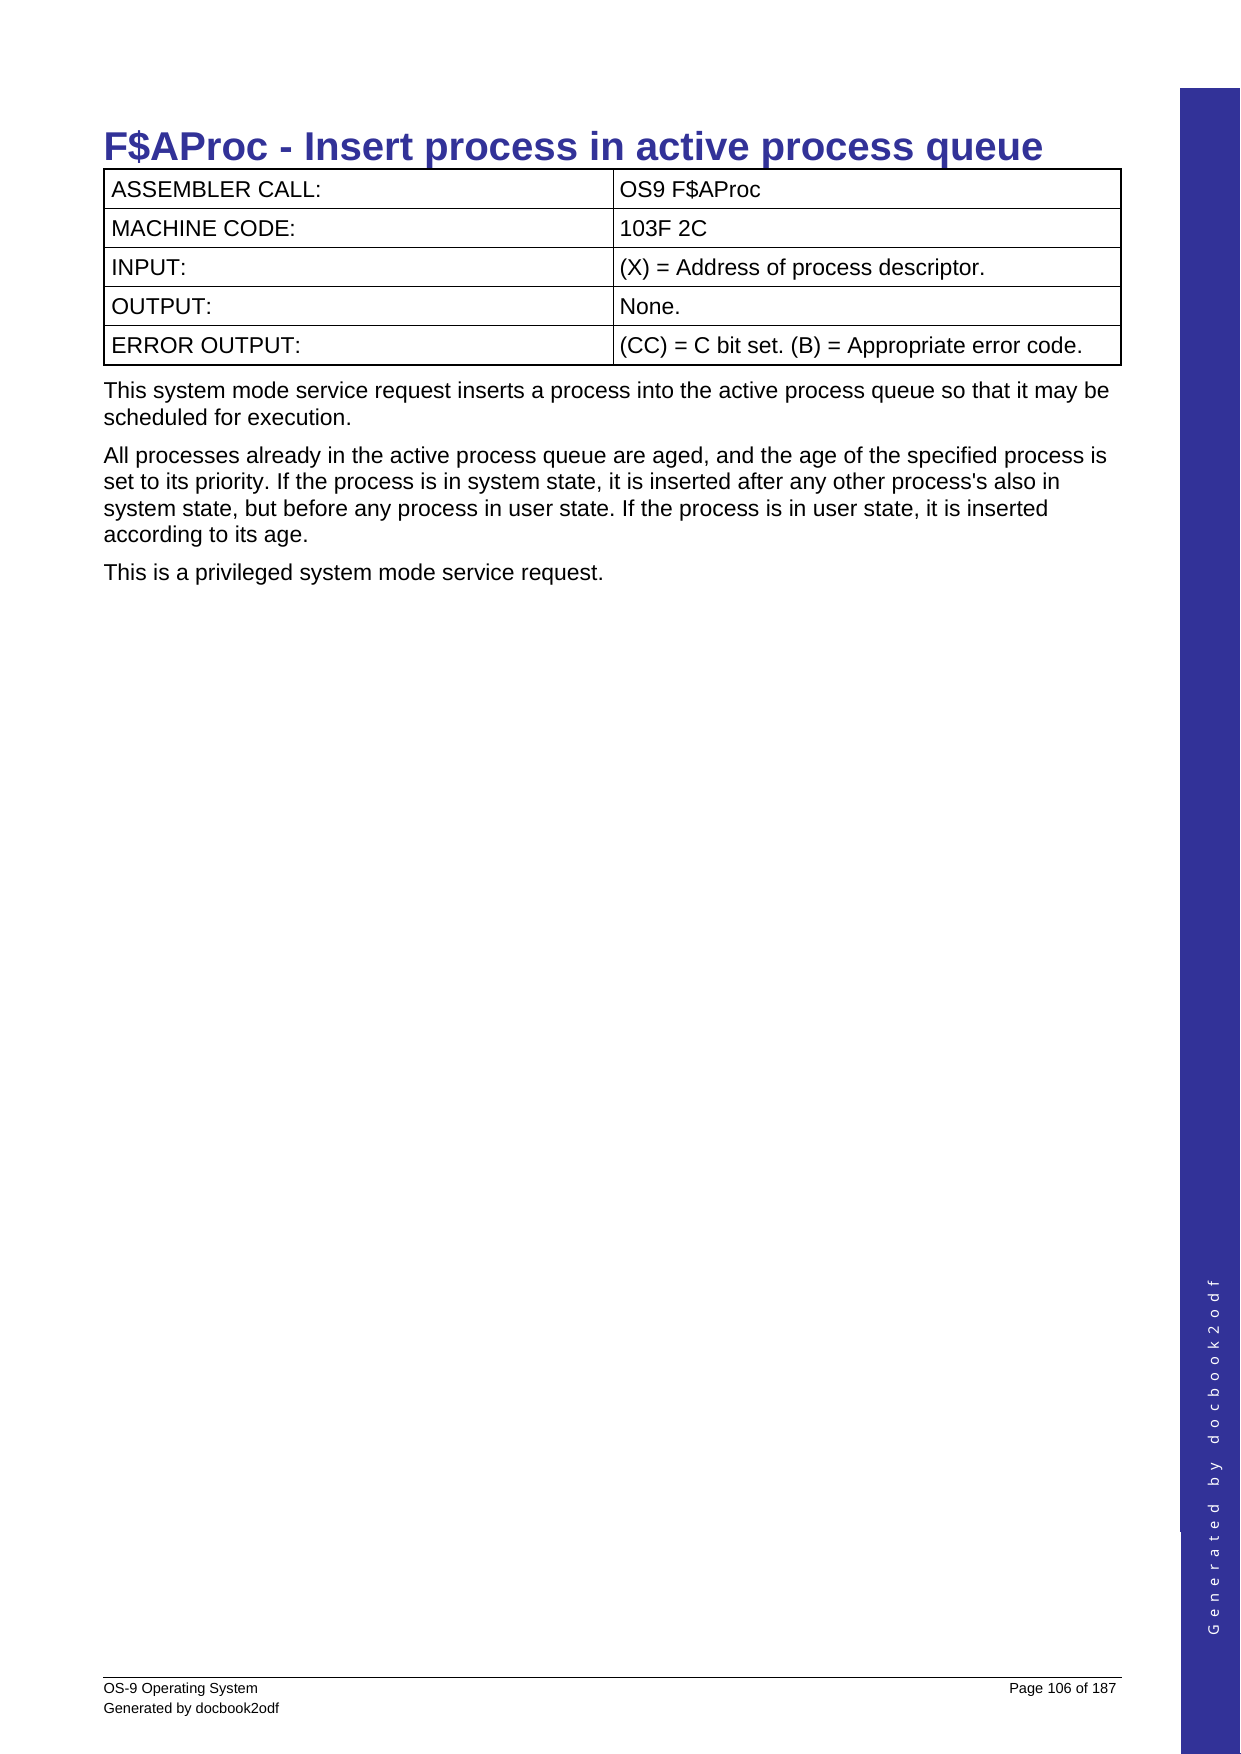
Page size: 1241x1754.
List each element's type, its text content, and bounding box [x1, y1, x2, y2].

table_cell (X) = Address of process descriptor. [614, 248, 1120, 286]
table_header OS9 F$AProc [614, 170, 1120, 208]
table_header ASSEMBLER CALL: [105, 170, 613, 208]
table_cell 103F 2C [614, 209, 1120, 247]
table_cell ERROR OUTPUT: [105, 326, 613, 364]
table_cell INPUT: [105, 248, 613, 286]
text This is a privileged system mode service request. [103, 559, 1122, 586]
table_cell (CC) = C bit set. (B) = Appropriate error code. [614, 326, 1120, 364]
text All processes already in the active process queue are aged, and the age of the specified process is set to its priority. If the process is in system state, it is inserted after any other process's also in system state, but before any process in user state. If the process is in user state, it is inserted according to its age. [103, 442, 1122, 547]
table_cell MACHINE CODE: [105, 209, 613, 247]
table_cell OUTPUT: [105, 287, 613, 325]
subtitle F$AProc - Insert process in active process queue [103, 122, 1122, 168]
table_cell None. [614, 287, 1120, 325]
text This system mode service request inserts a process into the active process queue so that it may be scheduled for execution. [103, 377, 1122, 430]
